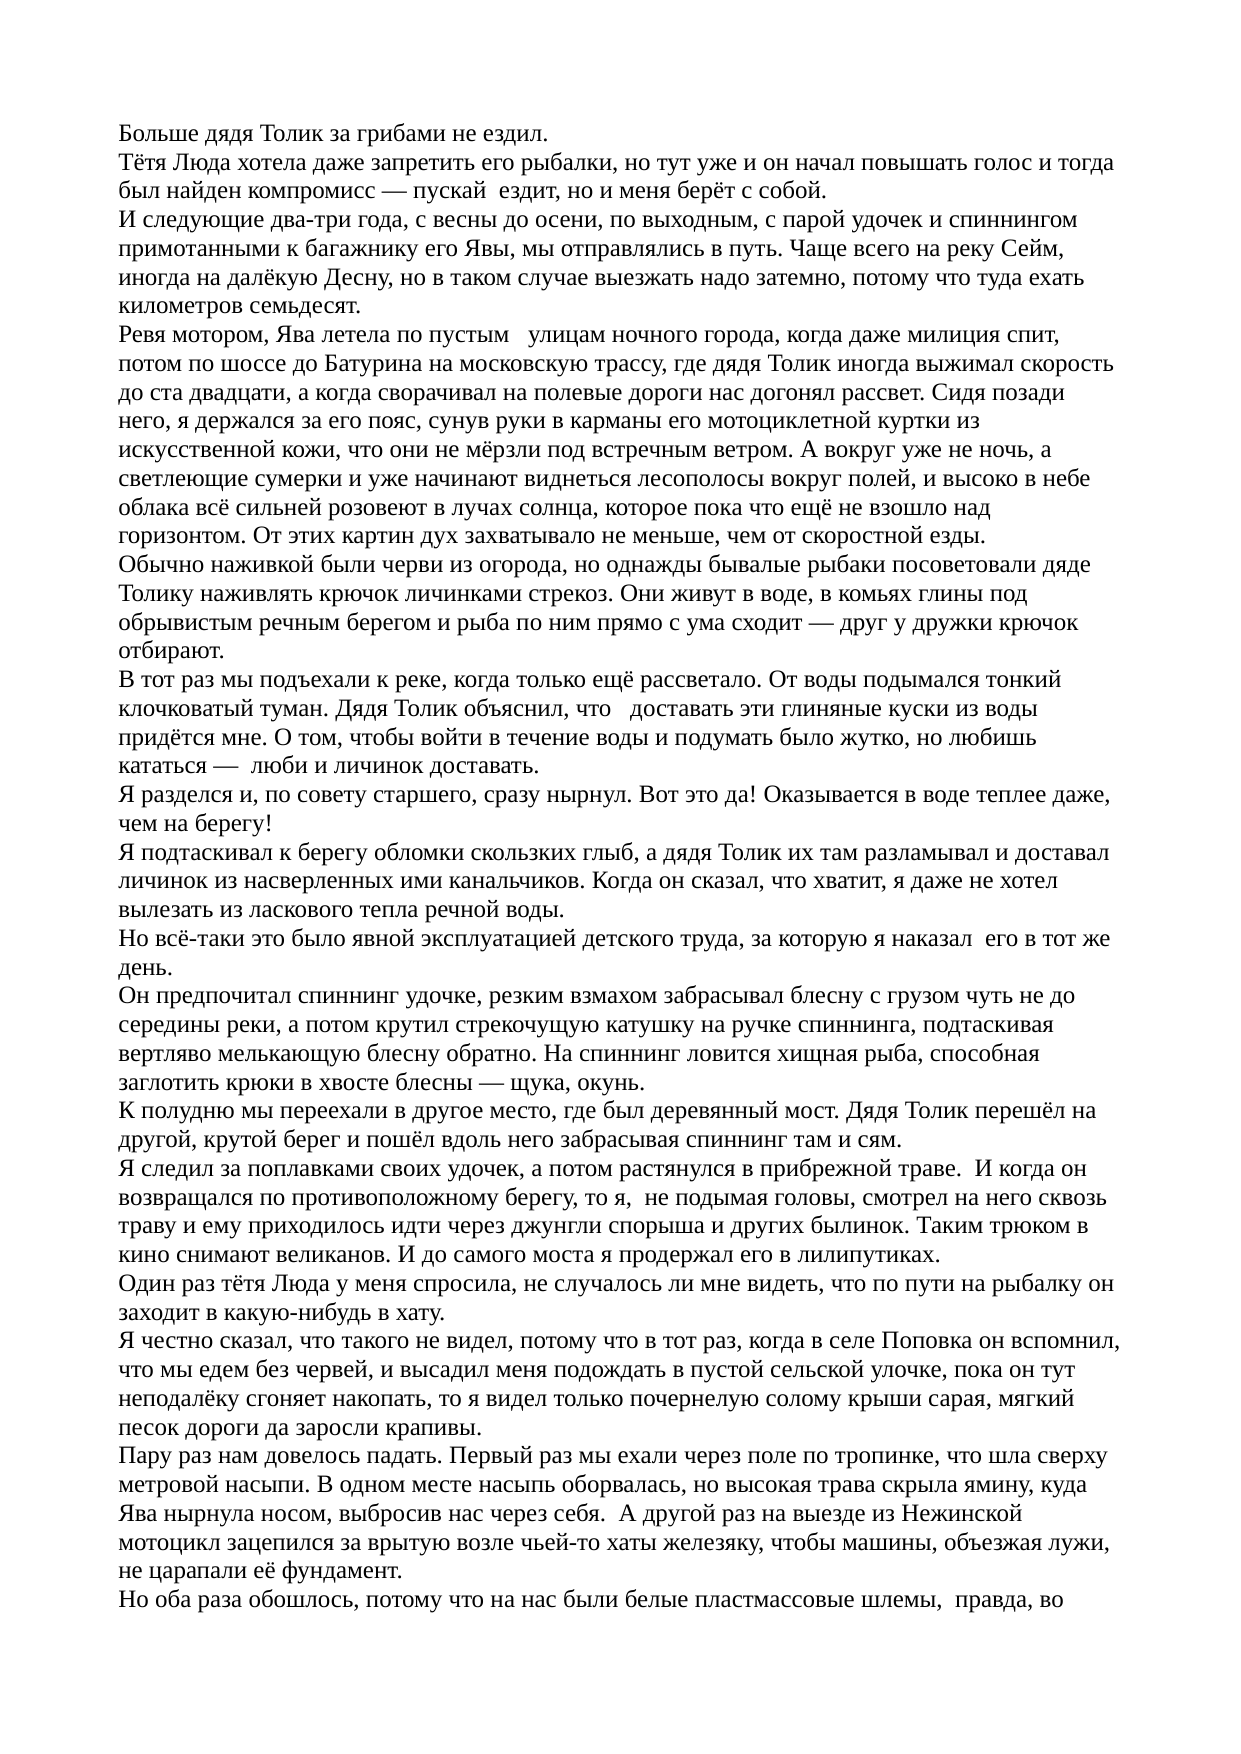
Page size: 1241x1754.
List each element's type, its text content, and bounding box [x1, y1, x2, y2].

text К полудню мы переехали в другое место, где был деревянный мост. Дядя Толик перешёл на другой, крутой берег и пошёл вдоль него забрасывая спиннинг там и сям. [118, 1096, 1122, 1153]
text В тот раз мы подъехали к реке, когда только ещё рассветало. От воды подымался тонкий клочковатый туман. Дядя Толик объяснил, что доставать эти глиняные куски из воды придётся мне. О том, чтобы войти в течение воды и подумать было жутко, но любишь кататься — люби и личинок доставать. [118, 664, 1122, 779]
text Больше дядя Толик за грибами не ездил. [118, 118, 1122, 147]
text Один раз тётя Люда у меня спросила, не случалось ли мне видеть, что по пути на рыбалку он заходит в какую-нибудь в хату. [118, 1268, 1122, 1326]
text Я честно сказал, что такого не видел, потому что в тот раз, когда в селе Поповка он вспомнил, что мы едем без червей, и высадил меня подождать в пустой сельской улочке, пока он тут неподалёку сгоняет накопать, то я видел только почернелую солому крыши сарая, мягкий песок дороги да заросли крапивы. [118, 1326, 1122, 1441]
text Пару раз нам довелось падать. Первый раз мы ехали через поле по тропинке, что шла сверху метровой насыпи. В одном месте насыпь оборвалась, но высокая трава скрыла ямину, куда Ява нырнула носом, выбросив нас через себя. А другой раз на выезде из Нежинской мотоцикл зацепился за врытую возле чьей-то хаты железяку, чтобы машины, объезжая лужи, не царапали её фундамент. [118, 1441, 1122, 1584]
text Я подтаскивал к берегу обломки скользких глыб, а дядя Толик их там разламывал и доставал личинок из насверленных ими канальчиков. Когда он сказал, что хватит, я даже не хотел вылезать из ласкового тепла речной воды. [118, 837, 1122, 923]
text Обычно наживкой были черви из огорода, но однажды бывалые рыбаки посоветовали дяде Толику наживлять крючок личинками стрекоз. Они живут в воде, в комьях глины под обрывистым речным берегом и рыба по ним прямо с ума сходит — друг у дружки крючок отбирают. [118, 549, 1122, 664]
text Он предпочитал спиннинг удочке, резким взмахом забрасывал блесну с грузом чуть не до середины реки, а потом крутил стрекочущую катушку на ручке спиннинга, подтаскивая вертляво мелькающую блесну обратно. На спиннинг ловится хищная рыба, способная заглотить крюки в хвосте блесны — щука, окунь. [118, 981, 1122, 1096]
text Ревя мотором, Ява летела по пустым улицам ночного города, когда даже милиция спит, потом по шоссе до Батурина на московскую трассу, где дядя Толик иногда выжимал скорость до ста двадцати, а когда сворачивал на полевые дороги нас догонял рассвет. Сидя позади него, я держался за его пояс, сунув руки в карманы его мотоциклетной куртки из искусственной кожи, что они не мёрзли под встречным ветром. А вокруг уже не ночь, а светлеющие сумерки и уже начинают виднеться лесополосы вокруг полей, и высоко в небе облака всё сильней розовеют в лучах солнца, которое пока что ещё не взошло над горизонтом. От этих картин дух захватывало не меньше, чем от скоростной езды. [118, 319, 1122, 549]
text Тётя Люда хотела даже запретить его рыбалки, но тут уже и он начал повышать голос и тогда был найден компромисс — пускай ездит, но и меня берёт с собой. [118, 147, 1122, 204]
text Но всё-таки это было явной эксплуатацией детского труда, за которую я наказал его в тот же день. [118, 923, 1122, 981]
text Я разделся и, по совету старшего, сразу нырнул. Вот это да! Оказывается в воде теплее даже, чем на берегу! [118, 779, 1122, 837]
text Но оба раза обошлось, потому что на нас были белые пластмассовые шлемы, правда, во [118, 1584, 1122, 1613]
text Я следил за поплавками своих удочек, а потом растянулся в прибрежной траве. И когда он возвращался по противоположному берегу, то я, не подымая головы, смотрел на него сквозь траву и ему приходилось идти через джунгли спорыша и других былинок. Таким трюком в кино снимают великанов. И до самого моста я продержал его в лилипутиках. [118, 1153, 1122, 1268]
text И следующие два-три года, с весны до осени, по выходным, с парой удочек и спиннингом примотанными к багажнику его Явы, мы отправлялись в путь. Чаще всего на реку Сейм, иногда на далёкую Десну, но в таком случае выезжать надо затемно, потому что туда ехать километров семьдесят. [118, 204, 1122, 319]
